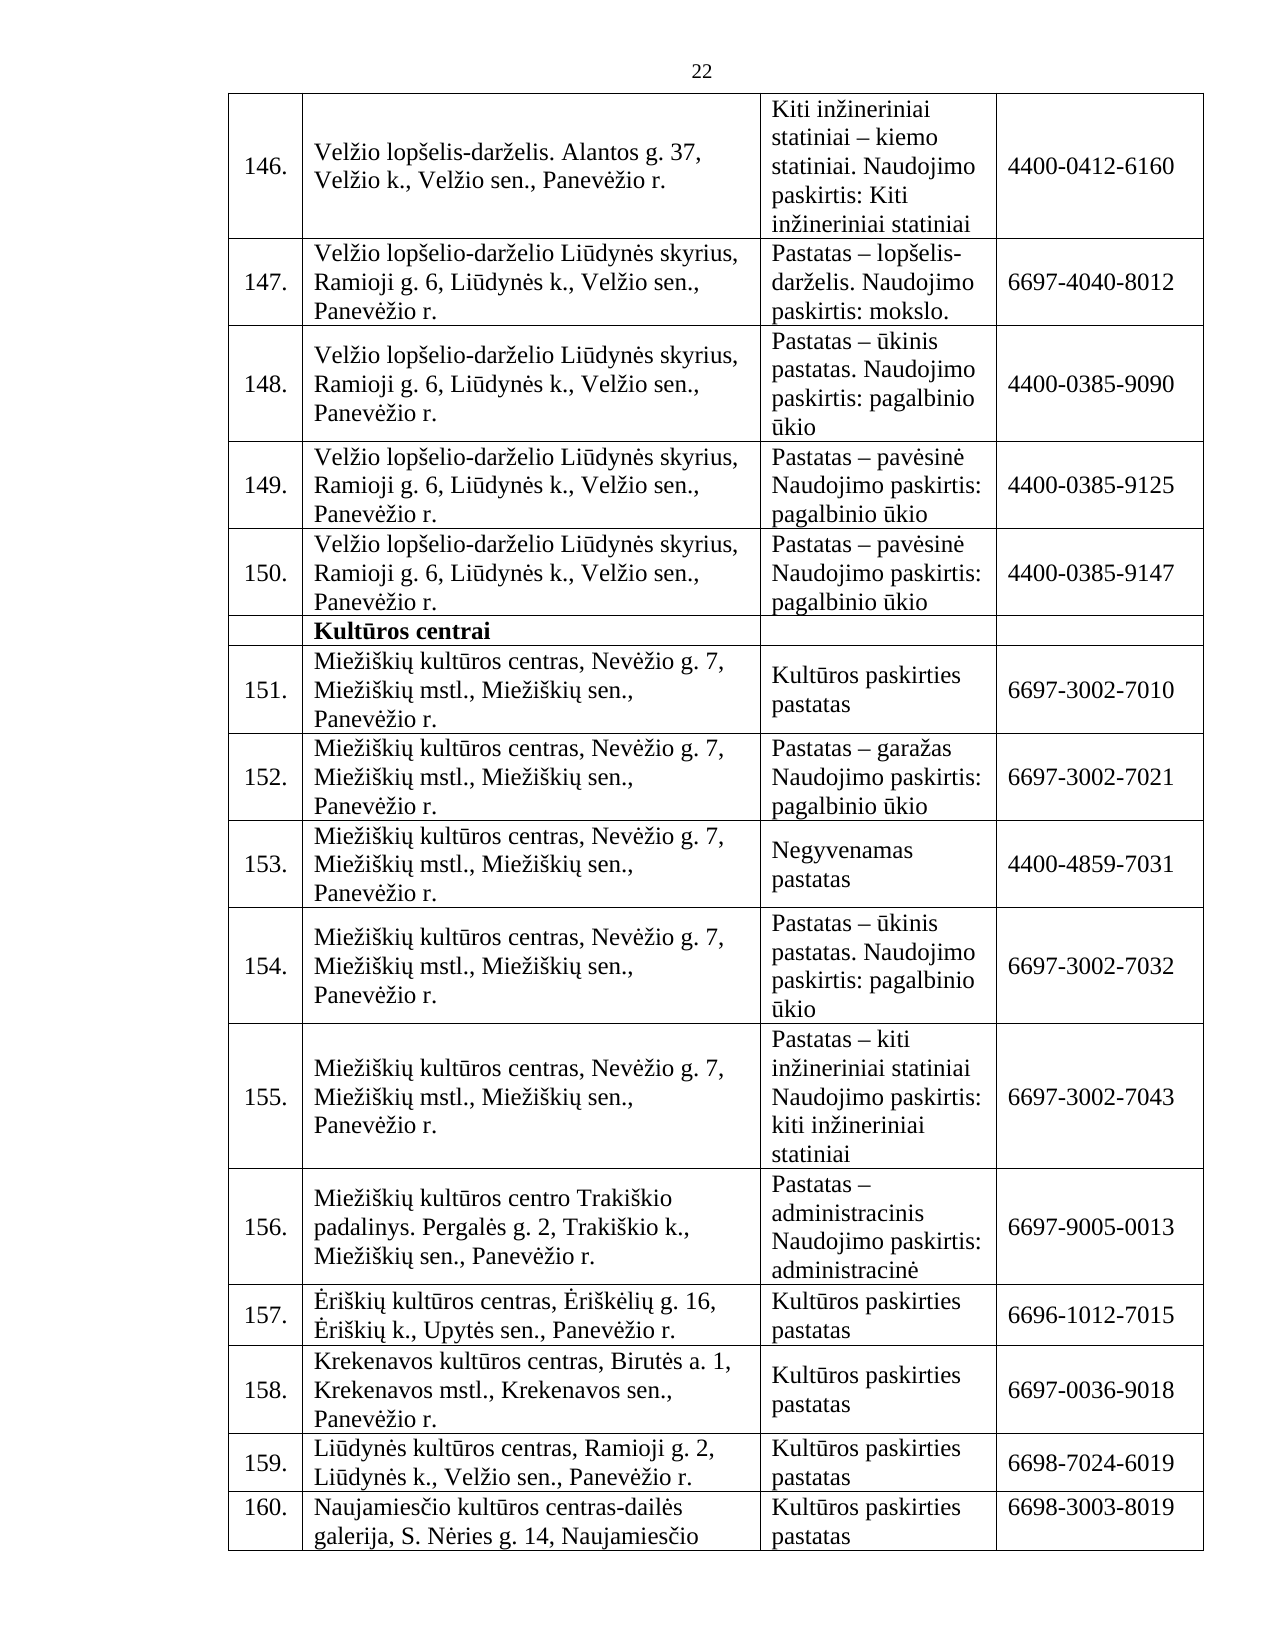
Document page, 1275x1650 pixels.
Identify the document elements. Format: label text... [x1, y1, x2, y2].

table_cell Velžio lopšelis-darželis. Alantos g. 37, Velžio k., Velžio sen., Panevėžio r. [303, 94, 760, 237]
table_cell 148. [229, 326, 302, 441]
table_cell 6697-0036-9018 [997, 1346, 1203, 1432]
table_cell 147. [229, 239, 302, 325]
table_cell Pastatas – garažas Naudojimo paskirtis: pagalbinio ūkio [761, 734, 996, 820]
table_cell [997, 616, 1203, 645]
table_cell Negyvenamas pastatas [761, 821, 996, 907]
table_cell Miežiškių kultūros centras, Nevėžio g. 7, Miežiškių mstl., Miežiškių sen., Panevėžio r. [303, 646, 760, 732]
table_cell 152. [229, 734, 302, 820]
table_cell Kultūros paskirties pastatas [761, 1285, 996, 1345]
table_cell 151. [229, 646, 302, 732]
table_cell 146. [229, 94, 302, 237]
table_cell 6698-7024-6019 [997, 1434, 1203, 1491]
table_cell 6698-3003-8019 [997, 1492, 1203, 1549]
table_cell Pastatas – lopšelis-darželis. Naudojimo paskirtis: mokslo. [761, 239, 996, 325]
table_cell 6696-1012-7015 [997, 1285, 1203, 1345]
table_cell Naujamiesčio kultūros centras-dailės galerija, S. Nėries g. 14, Naujamiesčio [303, 1492, 760, 1549]
table_cell Miežiškių kultūros centro Trakiškio padalinys. Pergalės g. 2, Trakiškio k., Miežiškių sen., Panevėžio r. [303, 1169, 760, 1284]
table_cell Kiti inžineriniai statiniai – kiemo statiniai. Naudojimo paskirtis: Kiti inžineriniai statiniai [761, 94, 996, 237]
table_cell 160. [229, 1492, 302, 1549]
table_cell Kultūros paskirties pastatas [761, 1346, 996, 1432]
table_cell Pastatas – pavėsinė Naudojimo paskirtis: pagalbinio ūkio [761, 529, 996, 615]
table_cell Velžio lopšelio-darželio Liūdynės skyrius, Ramioji g. 6, Liūdynės k., Velžio sen., Panevėžio r. [303, 529, 760, 615]
table_cell 4400-0385-9147 [997, 529, 1203, 615]
table_cell Velžio lopšelio-darželio Liūdynės skyrius, Ramioji g. 6, Liūdynės k., Velžio sen., Panevėžio r. [303, 239, 760, 325]
table_cell 149. [229, 442, 302, 528]
table_cell 156. [229, 1169, 302, 1284]
table_cell 6697-3002-7021 [997, 734, 1203, 820]
table_cell Velžio lopšelio-darželio Liūdynės skyrius, Ramioji g. 6, Liūdynės k., Velžio sen., Panevėžio r. [303, 442, 760, 528]
table_cell 6697-9005-0013 [997, 1169, 1203, 1284]
table_cell 4400-0385-9125 [997, 442, 1203, 528]
table_cell 6697-3002-7043 [997, 1024, 1203, 1168]
table_cell Ėriškių kultūros centras, Ėriškėlių g. 16, Ėriškių k., Upytės sen., Panevėžio r. [303, 1285, 760, 1345]
table_cell Miežiškių kultūros centras, Nevėžio g. 7, Miežiškių mstl., Miežiškių sen., Panevėžio r. [303, 734, 760, 820]
table_cell Pastatas – ūkinis pastatas. Naudojimo paskirtis: pagalbinio ūkio [761, 326, 996, 441]
table_cell 6697-3002-7032 [997, 908, 1203, 1023]
table_cell Pastatas – administracinis Naudojimo paskirtis: administracinė [761, 1169, 996, 1284]
table_cell Liūdynės kultūros centras, Ramioji g. 2, Liūdynės k., Velžio sen., Panevėžio r. [303, 1434, 760, 1491]
table_cell 150. [229, 529, 302, 615]
table_cell Pastatas – pavėsinė Naudojimo paskirtis: pagalbinio ūkio [761, 442, 996, 528]
table_cell Kultūros centrai [303, 616, 760, 645]
table_cell 157. [229, 1285, 302, 1345]
table_cell Velžio lopšelio-darželio Liūdynės skyrius, Ramioji g. 6, Liūdynės k., Velžio sen., Panevėžio r. [303, 326, 760, 441]
table_cell 158. [229, 1346, 302, 1432]
table_cell 6697-4040-8012 [997, 239, 1203, 325]
table_cell 153. [229, 821, 302, 907]
table_cell Miežiškių kultūros centras, Nevėžio g. 7, Miežiškių mstl., Miežiškių sen., Panevėžio r. [303, 1024, 760, 1168]
table_cell Krekenavos kultūros centras, Birutės a. 1, Krekenavos mstl., Krekenavos sen., Panevėžio r. [303, 1346, 760, 1432]
table_cell 4400-0385-9090 [997, 326, 1203, 441]
table_cell 154. [229, 908, 302, 1023]
table_cell 155. [229, 1024, 302, 1168]
table_cell [229, 616, 302, 645]
table_cell 4400-0412-6160 [997, 94, 1203, 237]
table_cell Kultūros paskirties pastatas [761, 1492, 996, 1549]
table_cell Kultūros paskirties pastatas [761, 646, 996, 732]
table_cell Miežiškių kultūros centras, Nevėžio g. 7, Miežiškių mstl., Miežiškių sen., Panevėžio r. [303, 821, 760, 907]
table_cell [761, 616, 996, 645]
table_cell 4400-4859-7031 [997, 821, 1203, 907]
table_cell Pastatas – ūkinis pastatas. Naudojimo paskirtis: pagalbinio ūkio [761, 908, 996, 1023]
table_cell 159. [229, 1434, 302, 1491]
table_cell 6697-3002-7010 [997, 646, 1203, 732]
table_cell Kultūros paskirties pastatas [761, 1434, 996, 1491]
table_cell Pastatas – kiti inžineriniai statiniai Naudojimo paskirtis: kiti inžineriniai statiniai [761, 1024, 996, 1168]
table_cell Miežiškių kultūros centras, Nevėžio g. 7, Miežiškių mstl., Miežiškių sen., Panevėžio r. [303, 908, 760, 1023]
